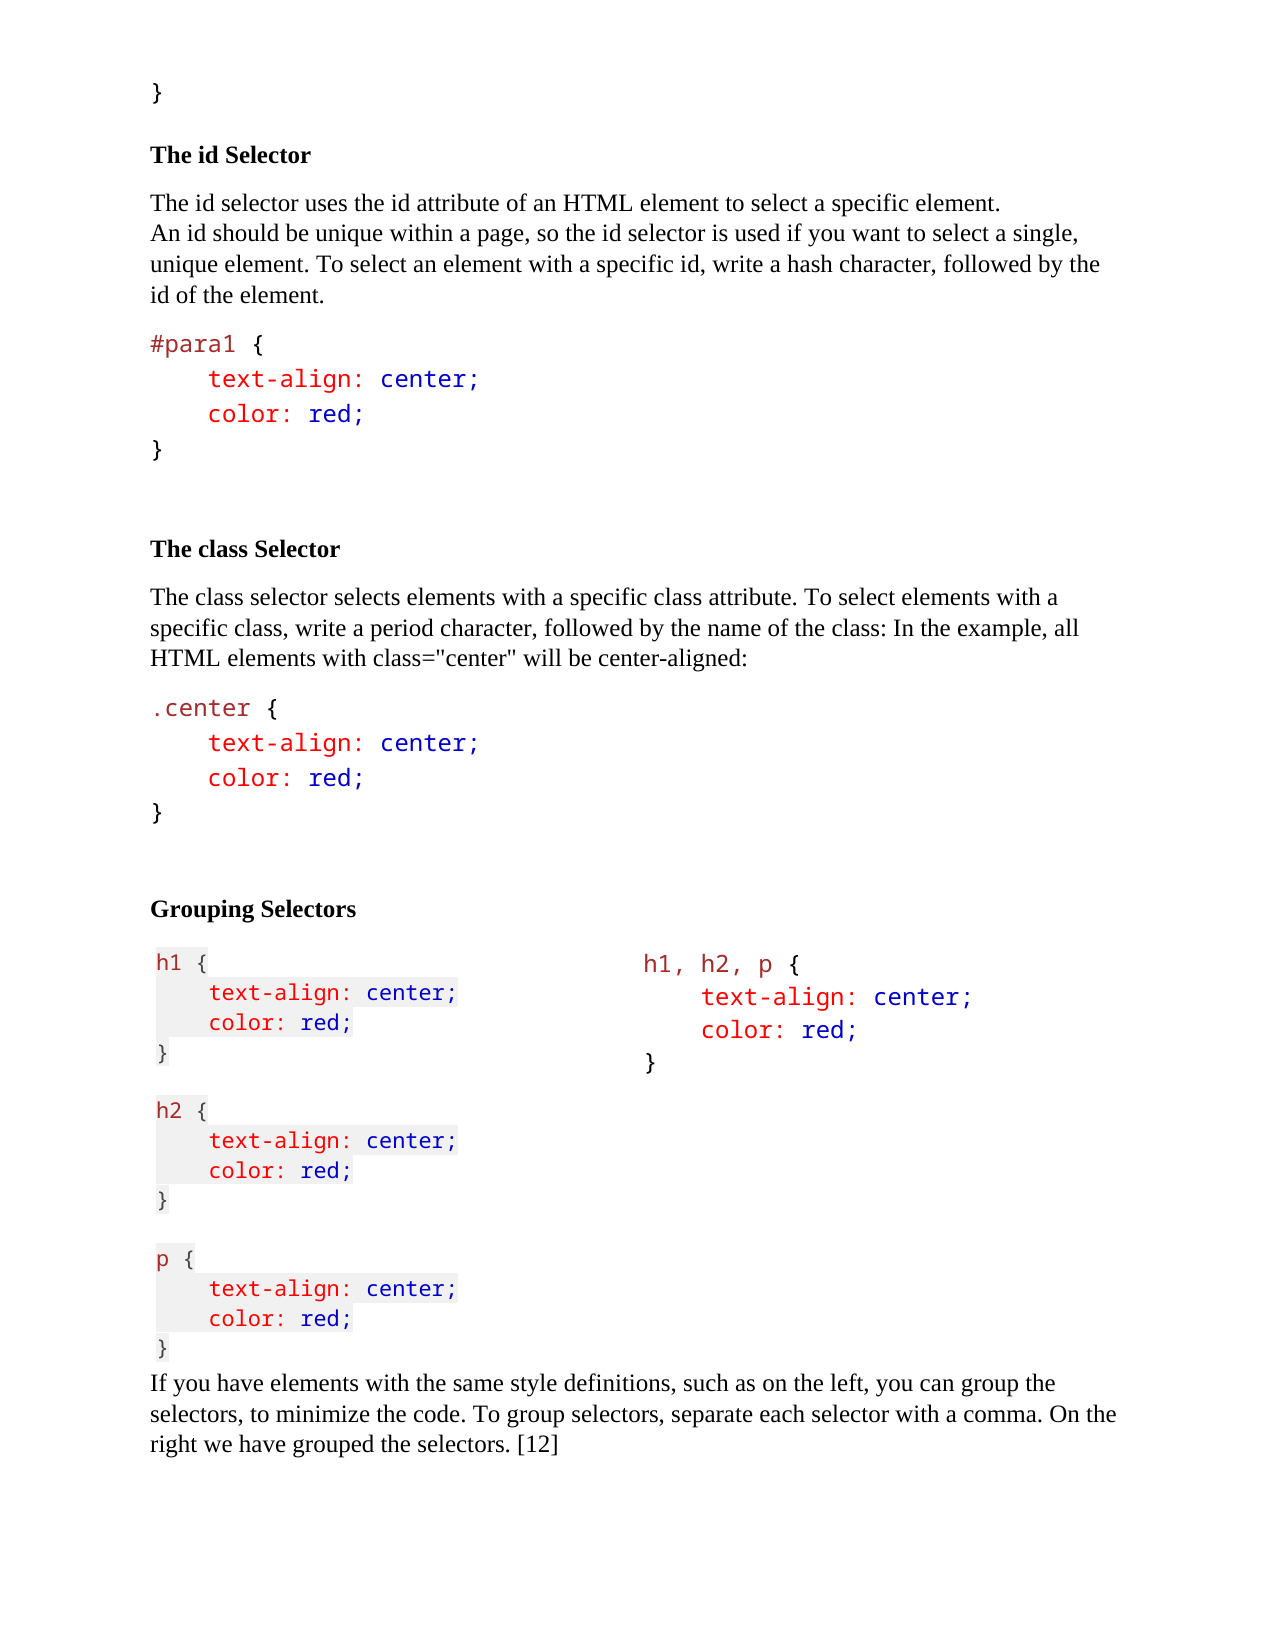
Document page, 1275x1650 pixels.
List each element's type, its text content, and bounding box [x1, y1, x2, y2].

text If you have elements with the same style definitions, such as on the left, you can group the selectors, to minimize the code. To group selectors, separate each selector with a comma. On the right we have grouped the selectors. [12] [150, 1368, 1125, 1458]
text #para1 { text-align: center; color: red; } [150, 327, 1125, 464]
text } The id Selector [150, 75, 1125, 169]
text .center { text-align: center; color: red; } [150, 691, 1125, 828]
table_header h1 { text-align: center; color: red; } h2 { text-align: center; color: red; } p { text-align: center; color: red; } [150, 941, 637, 1368]
text Grouping Selectors [150, 894, 1125, 923]
text The class selector selects elements with a specific class attribute. To select elements with a specific class, write a period character, followed by the name of the class: In the example, all HTML elements with class="center" will be center-aligned: [150, 582, 1125, 672]
table_header h1, h2, p { text-align: center; color: red; } [638, 941, 1125, 1368]
text The id selector uses the id attribute of an HTML element to select a specific element. An id should be unique within a page, so the id selector is used if you want to select a single, unique element. To select an element with a specific id, write a hash character, followed by the id of the element. [150, 188, 1125, 309]
text The class Selector [150, 534, 1125, 563]
